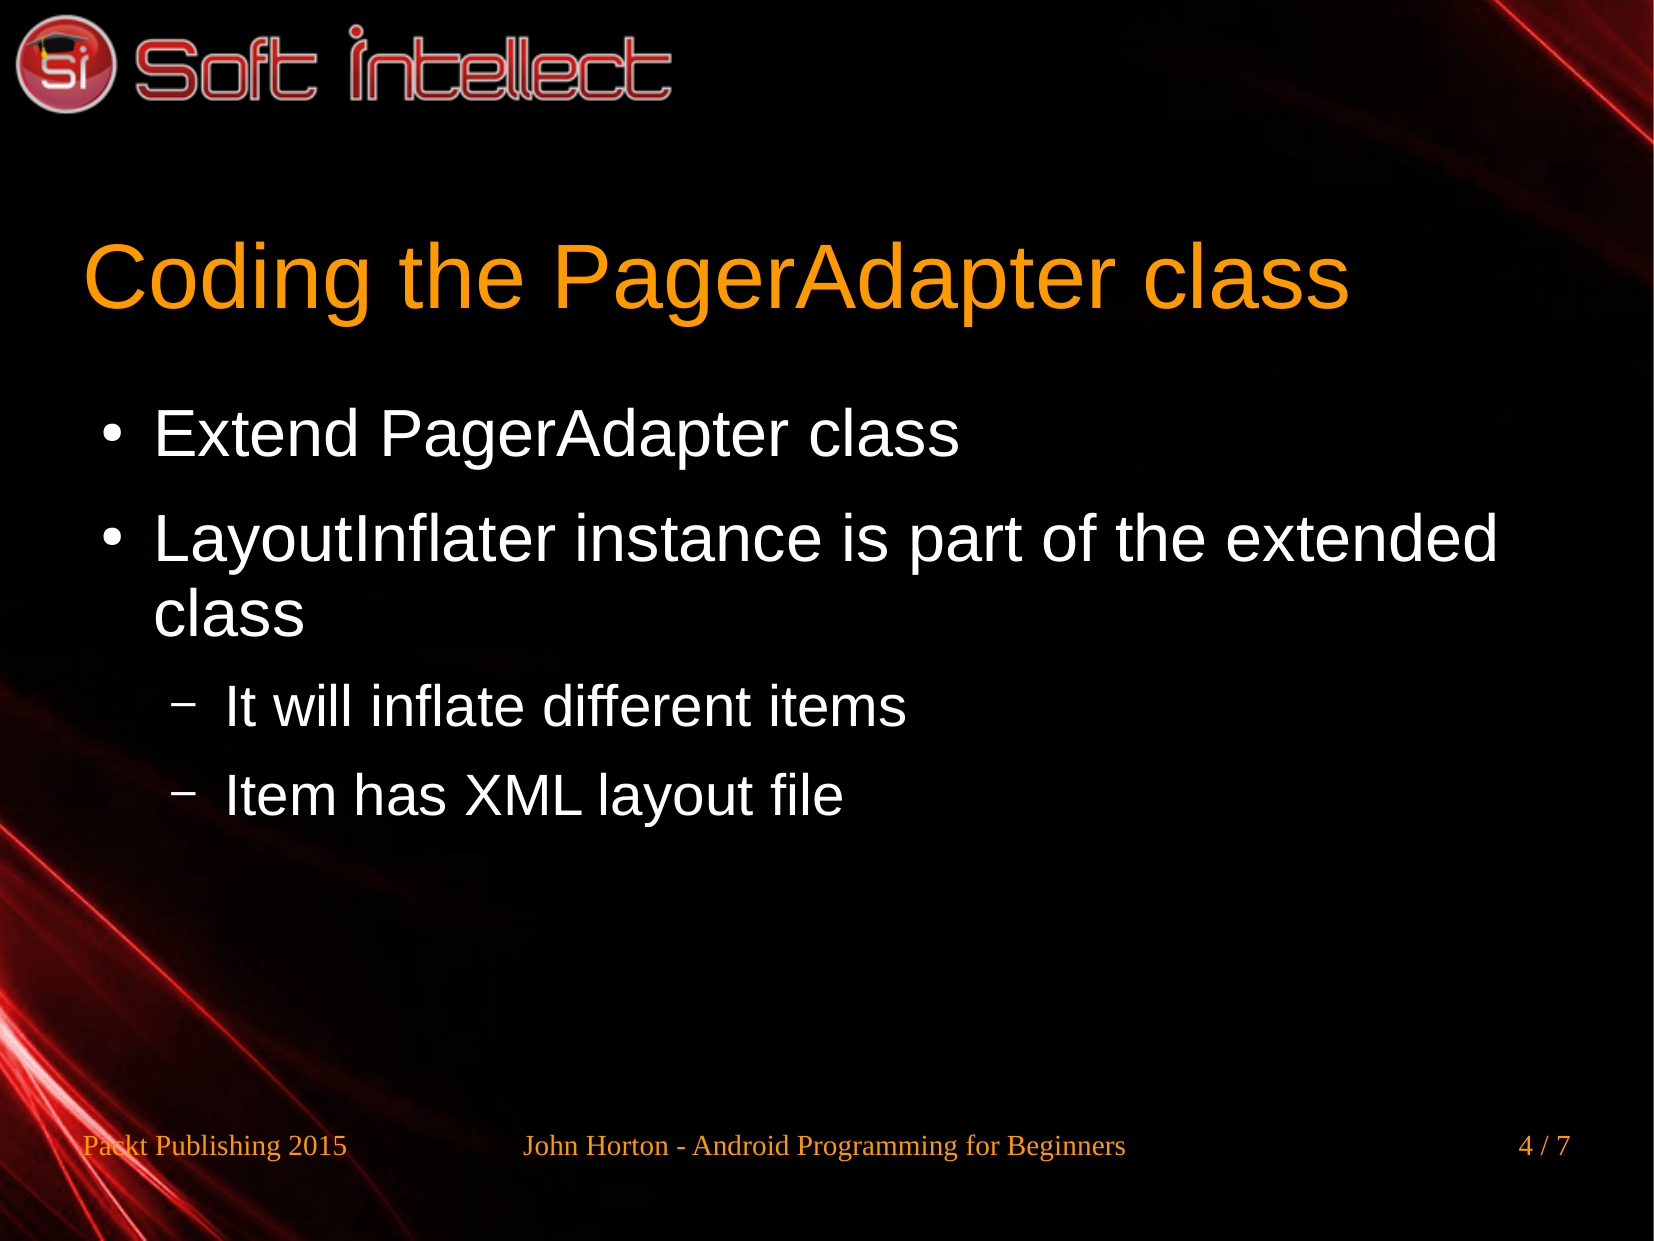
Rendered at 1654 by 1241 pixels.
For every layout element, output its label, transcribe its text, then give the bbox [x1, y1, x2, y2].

list Extend PagerAdapter class LayoutInflater instance is part of the extended class It will inflate different items Item has XML layout file [82, 396, 1571, 1116]
title Coding the PagerAdapter class [82, 173, 1571, 381]
picture [0, 0, 1654, 1241]
